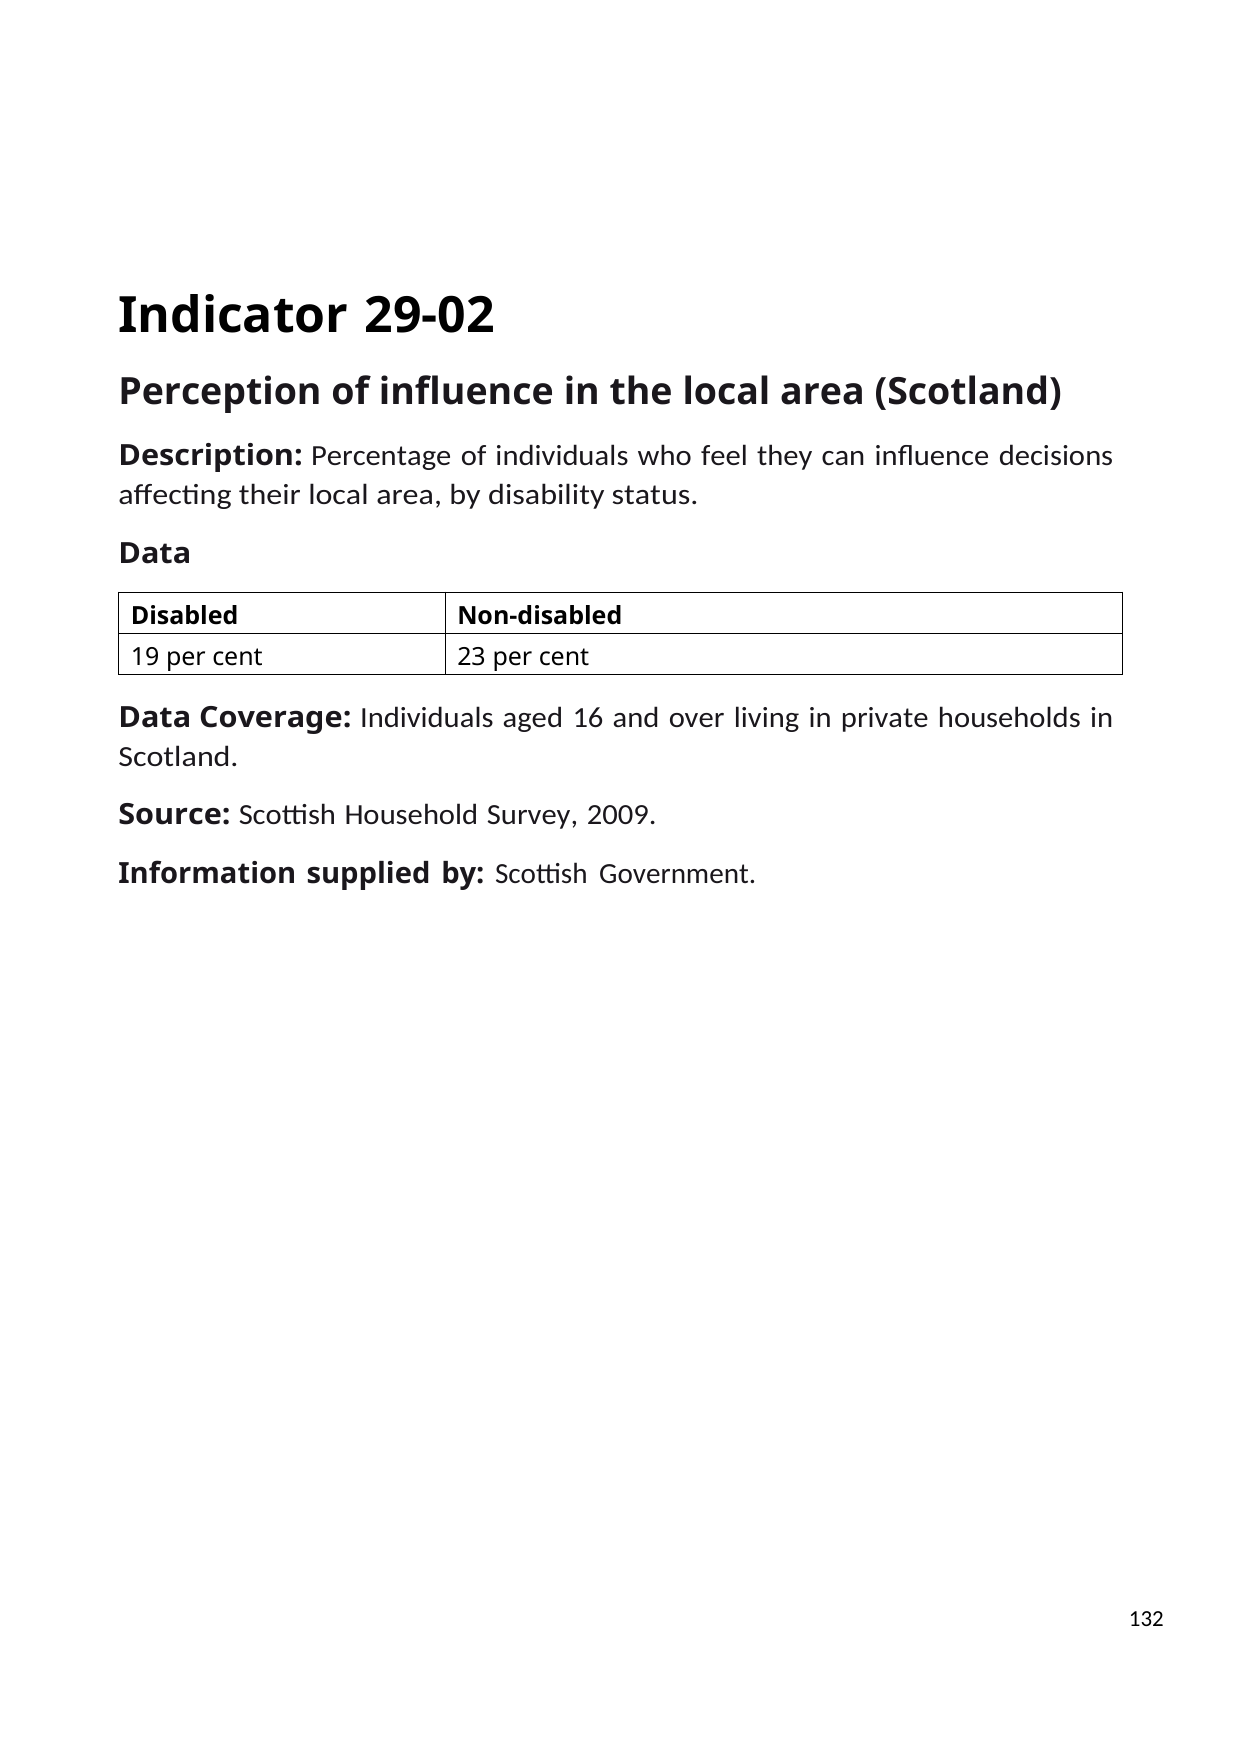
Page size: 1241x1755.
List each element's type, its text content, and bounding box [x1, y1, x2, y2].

text Description: Percentage of individuals who feel they can influence decisions affecting their local area, by disability status. [118, 435, 1163, 512]
table_header Disabled [119, 593, 445, 633]
text Source: Scottish Household Survey, 2009. [118, 793, 1163, 833]
subtitle Data [118, 532, 1163, 572]
subtitle Perception of influence in the local area (Scotland) [118, 364, 1163, 416]
table_header Non-disabled [446, 593, 1122, 633]
table_cell 19 per cent [119, 634, 445, 674]
table_cell 23 per cent [446, 634, 1122, 674]
text Data Coverage: Individuals aged 16 and over living in private households in Scotland. [118, 697, 1126, 774]
text Information supplied by: Scottish Government. [118, 853, 1163, 892]
subtitle Indicator 29-02 [118, 279, 1163, 347]
